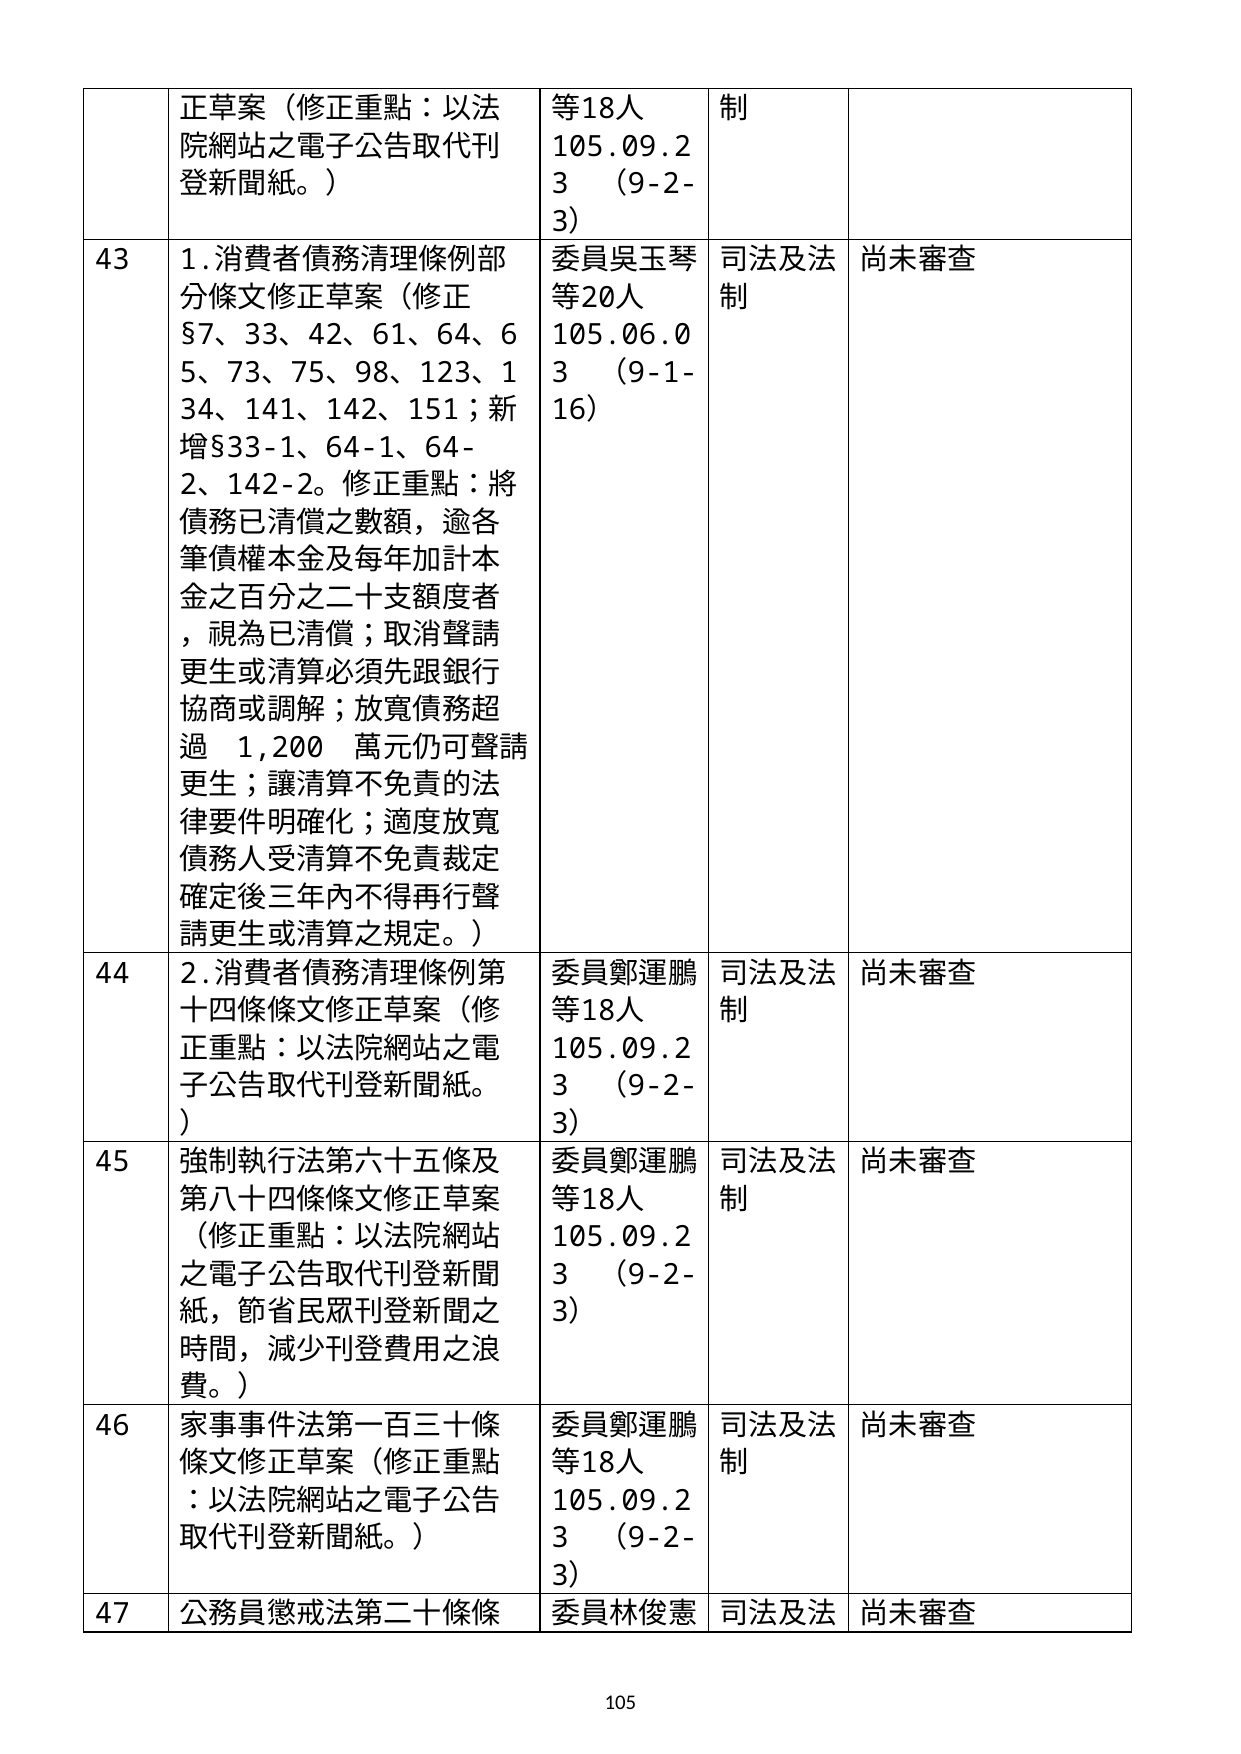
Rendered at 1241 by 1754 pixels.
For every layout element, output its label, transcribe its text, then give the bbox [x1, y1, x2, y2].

table_cell 正草案（修正重點：以法院網站之電子公告取代刊登新聞紙。） [169, 89, 539, 239]
table_cell 司法及法制 [709, 240, 848, 952]
table_cell 司法及法制 [709, 1142, 848, 1404]
table_cell 尚未審查 [849, 1142, 1131, 1404]
table_cell 44 [84, 953, 168, 1141]
table_cell 尚未審查 [849, 1594, 1131, 1631]
table_cell 47 [84, 1594, 168, 1631]
table_cell 司法及法制 [709, 1405, 848, 1593]
table_cell 尚未審查 [849, 240, 1131, 952]
table_cell 司法及法制 [709, 953, 848, 1141]
table_cell 尚未審查 [849, 1405, 1131, 1593]
table_cell 委員鄭運鵬等18人 105.09.23 （9-2-3） [541, 1405, 708, 1593]
table_cell 委員鄭運鵬等18人 105.09.23 （9-2-3） [541, 1142, 708, 1404]
table_cell 尚未審查 [849, 953, 1131, 1141]
table_cell 司法及法 [709, 1594, 848, 1631]
table_cell [849, 89, 1131, 239]
table_cell 制 [709, 89, 848, 239]
table_cell 1.消費者債務清理條例部分條文修正草案（修正§7、33、42、61、64、65、73、75、98、123、134、141、142、151；新增§33-1、64-1、64-2、142-2。修正重點：將債務已清償之數額，逾各筆債權本金及每年加計本金之百分之二十支額度者，視為已清償；取消聲請更生或清算必須先跟銀行協商或調解；放寬債務超過 1,200 萬元仍可聲請更生；讓清算不免責的法律要件明確化；適度放寬債務人受清算不免責裁定確定後三年內不得再行聲請更生或清算之規定。） [169, 240, 539, 952]
table_cell 委員林俊憲 [541, 1594, 708, 1631]
table_cell 2.消費者債務清理條例第十四條條文修正草案（修正重點：以法院網站之電子公告取代刊登新聞紙。） [169, 953, 539, 1141]
table_cell 家事事件法第一百三十條條文修正草案（修正重點：以法院網站之電子公告取代刊登新聞紙。） [169, 1405, 539, 1593]
table_cell 公務員懲戒法第二十條條 [169, 1594, 539, 1631]
table_cell 45 [84, 1142, 168, 1404]
table_cell 43 [84, 240, 168, 952]
table_cell 46 [84, 1405, 168, 1593]
table_cell 等18人 105.09.23 （9-2-3） [541, 89, 708, 239]
table_cell [84, 89, 168, 239]
table_cell 委員吳玉琴等20人 105.06.03 （9-1-16） [541, 240, 708, 952]
table_cell 強制執行法第六十五條及第八十四條條文修正草案（修正重點：以法院網站之電子公告取代刊登新聞紙，節省民眾刊登新聞之時間，減少刊登費用之浪費。） [169, 1142, 539, 1404]
table_cell 委員鄭運鵬等18人 105.09.23 （9-2-3） [541, 953, 708, 1141]
